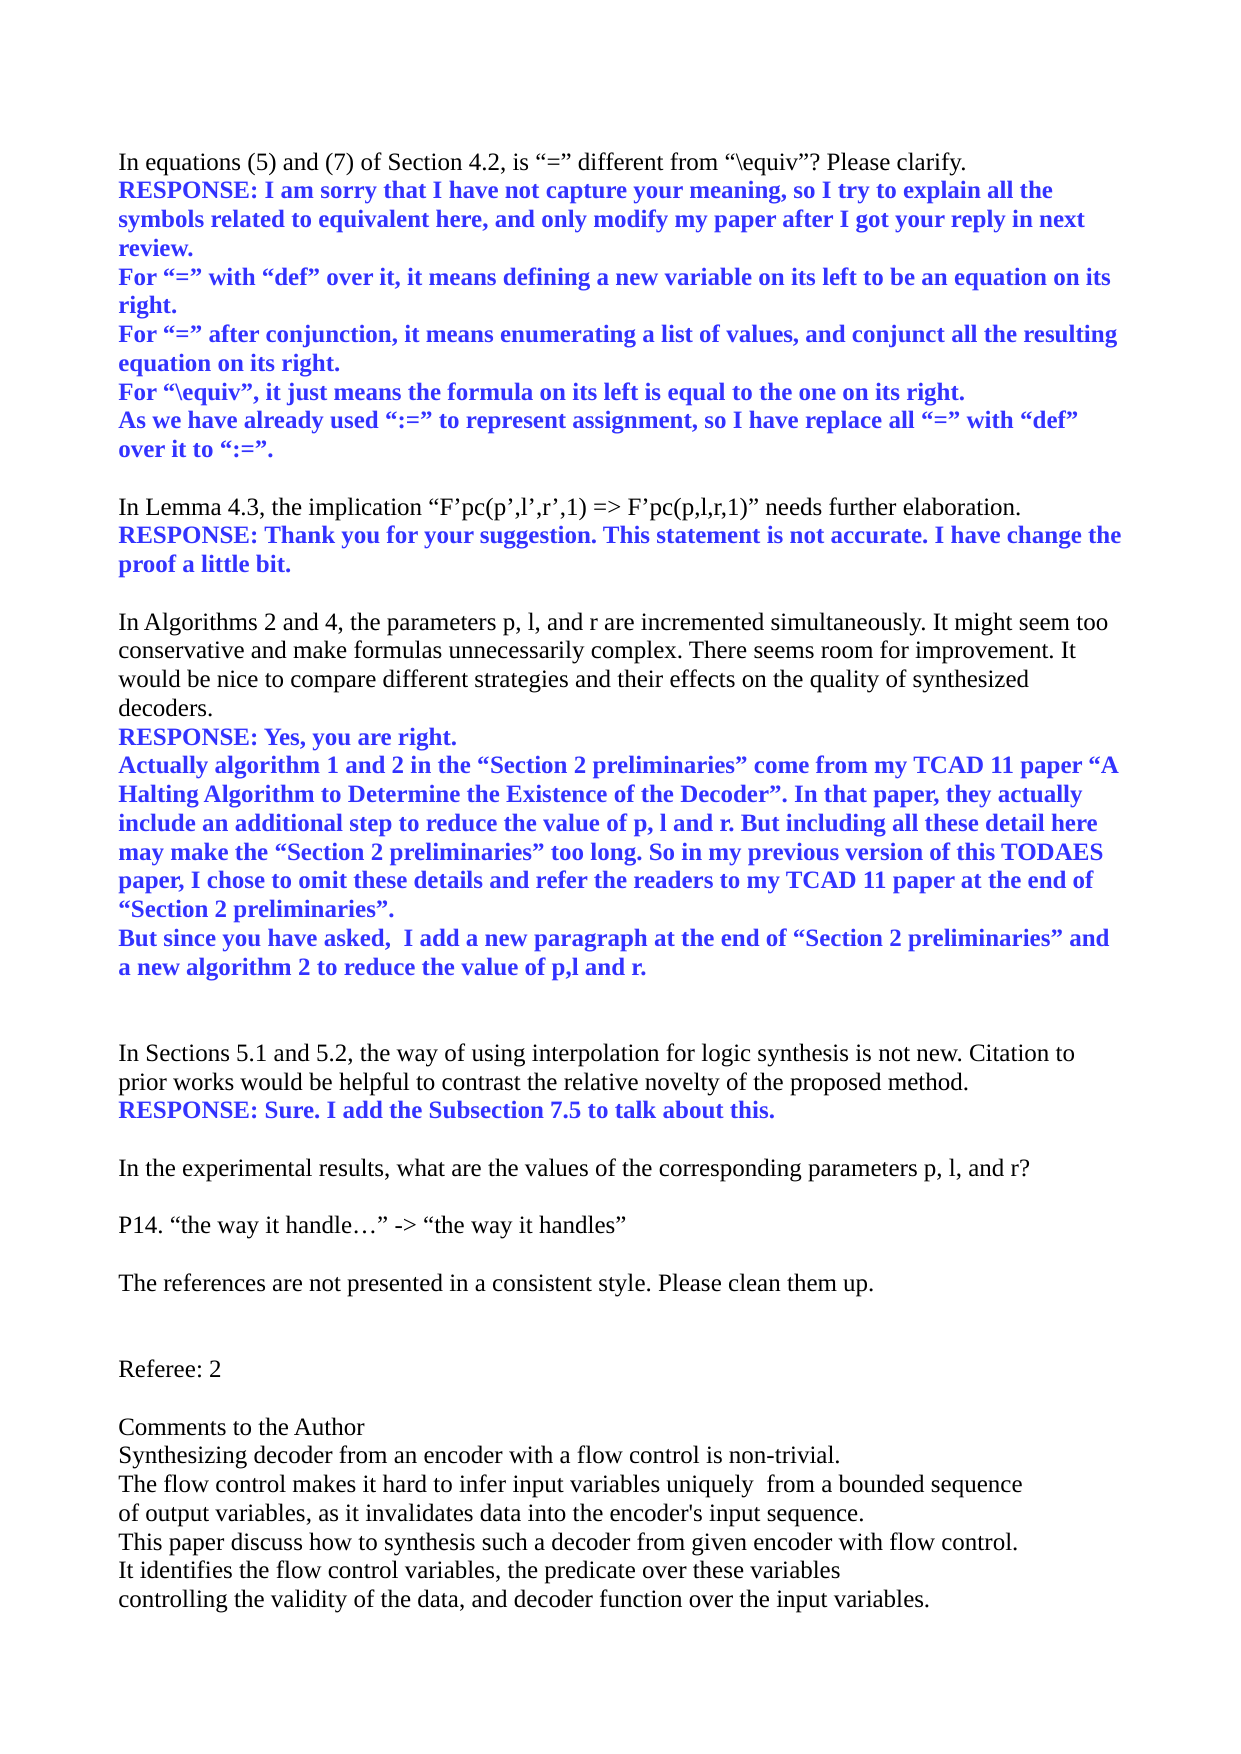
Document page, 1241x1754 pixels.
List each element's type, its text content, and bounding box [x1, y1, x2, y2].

text Actually algorithm 1 and 2 in the “Section 2 preliminaries” come from my TCAD 11 paper “A Halting Algorithm to Determine the Existence of the Decoder”. In that paper, they actually include an additional step to reduce the value of p, l and r. But including all these detail here may make the “Section 2 preliminaries” too long. So in my previous version of this TODAES paper, I chose to omit these details and refer the readers to my TCAD 11 paper at the end of “Section 2 preliminaries”. [118, 751, 1122, 923]
text P14. “the way it handle…” -> “the way it handles” [118, 1211, 1122, 1239]
text For “=” with “def” over it, it means defining a new variable on its left to be an equation on its right. [118, 262, 1122, 319]
text of output variables, as it invalidates data into the encoder's input sequence. [118, 1498, 1122, 1527]
text In Lemma 4.3, the implication “F’pc(p’,l’,r’,1) => F’pc(p,l,r,1)” needs further elaboration. [118, 492, 1122, 521]
text In the experimental results, what are the values of the corresponding parameters p, l, and r? [118, 1153, 1122, 1182]
text Referee: 2 [118, 1354, 1122, 1383]
text Synthesizing decoder from an encoder with a flow control is non-trivial. [118, 1441, 1122, 1469]
text The flow control makes it hard to infer input variables uniquely from a bounded sequence [118, 1469, 1122, 1498]
text For “\equiv”, it just means the formula on its left is equal to the one on its right. [118, 377, 1122, 406]
text Comments to the Author [118, 1412, 1122, 1441]
text RESPONSE: I am sorry that I have not capture your meaning, so I try to explain all the symbols related to equivalent here, and only modify my paper after I got your reply in next review. [118, 176, 1122, 262]
text controlling the validity of the data, and decoder function over the input variables. [118, 1584, 1122, 1613]
text RESPONSE: Yes, you are right. [118, 722, 1122, 751]
text But since you have asked, I add a new paragraph at the end of “Section 2 preliminaries” and a new algorithm 2 to reduce the value of p,l and r. [118, 923, 1122, 981]
text RESPONSE: Sure. I add the Subsection 7.5 to talk about this. [118, 1096, 1122, 1124]
text This paper discuss how to synthesis such a decoder from given encoder with flow control. [118, 1527, 1122, 1556]
text In Sections 5.1 and 5.2, the way of using interpolation for logic synthesis is not new. Citation to prior works would be helpful to contrast the relative novelty of the proposed method. [118, 1038, 1122, 1096]
text For “=” after conjunction, it means enumerating a list of values, and conjunct all the resulting equation on its right. [118, 319, 1122, 377]
text It identifies the flow control variables, the predicate over these variables [118, 1556, 1122, 1584]
text In equations (5) and (7) of Section 4.2, is “=” different from “\equiv”? Please clarify. [118, 147, 1122, 176]
text RESPONSE: Thank you for your suggestion. This statement is not accurate. I have change the proof a little bit. [118, 521, 1122, 578]
text The references are not presented in a consistent style. Please clean them up. [118, 1268, 1122, 1297]
text In Algorithms 2 and 4, the parameters p, l, and r are incremented simultaneously. It might seem too conservative and make formulas unnecessarily complex. There seems room for improvement. It would be nice to compare different strategies and their effects on the quality of synthesized decoders. [118, 607, 1122, 722]
text As we have already used “:=” to represent assignment, so I have replace all “=” with “def” over it to “:=”. [118, 406, 1122, 463]
